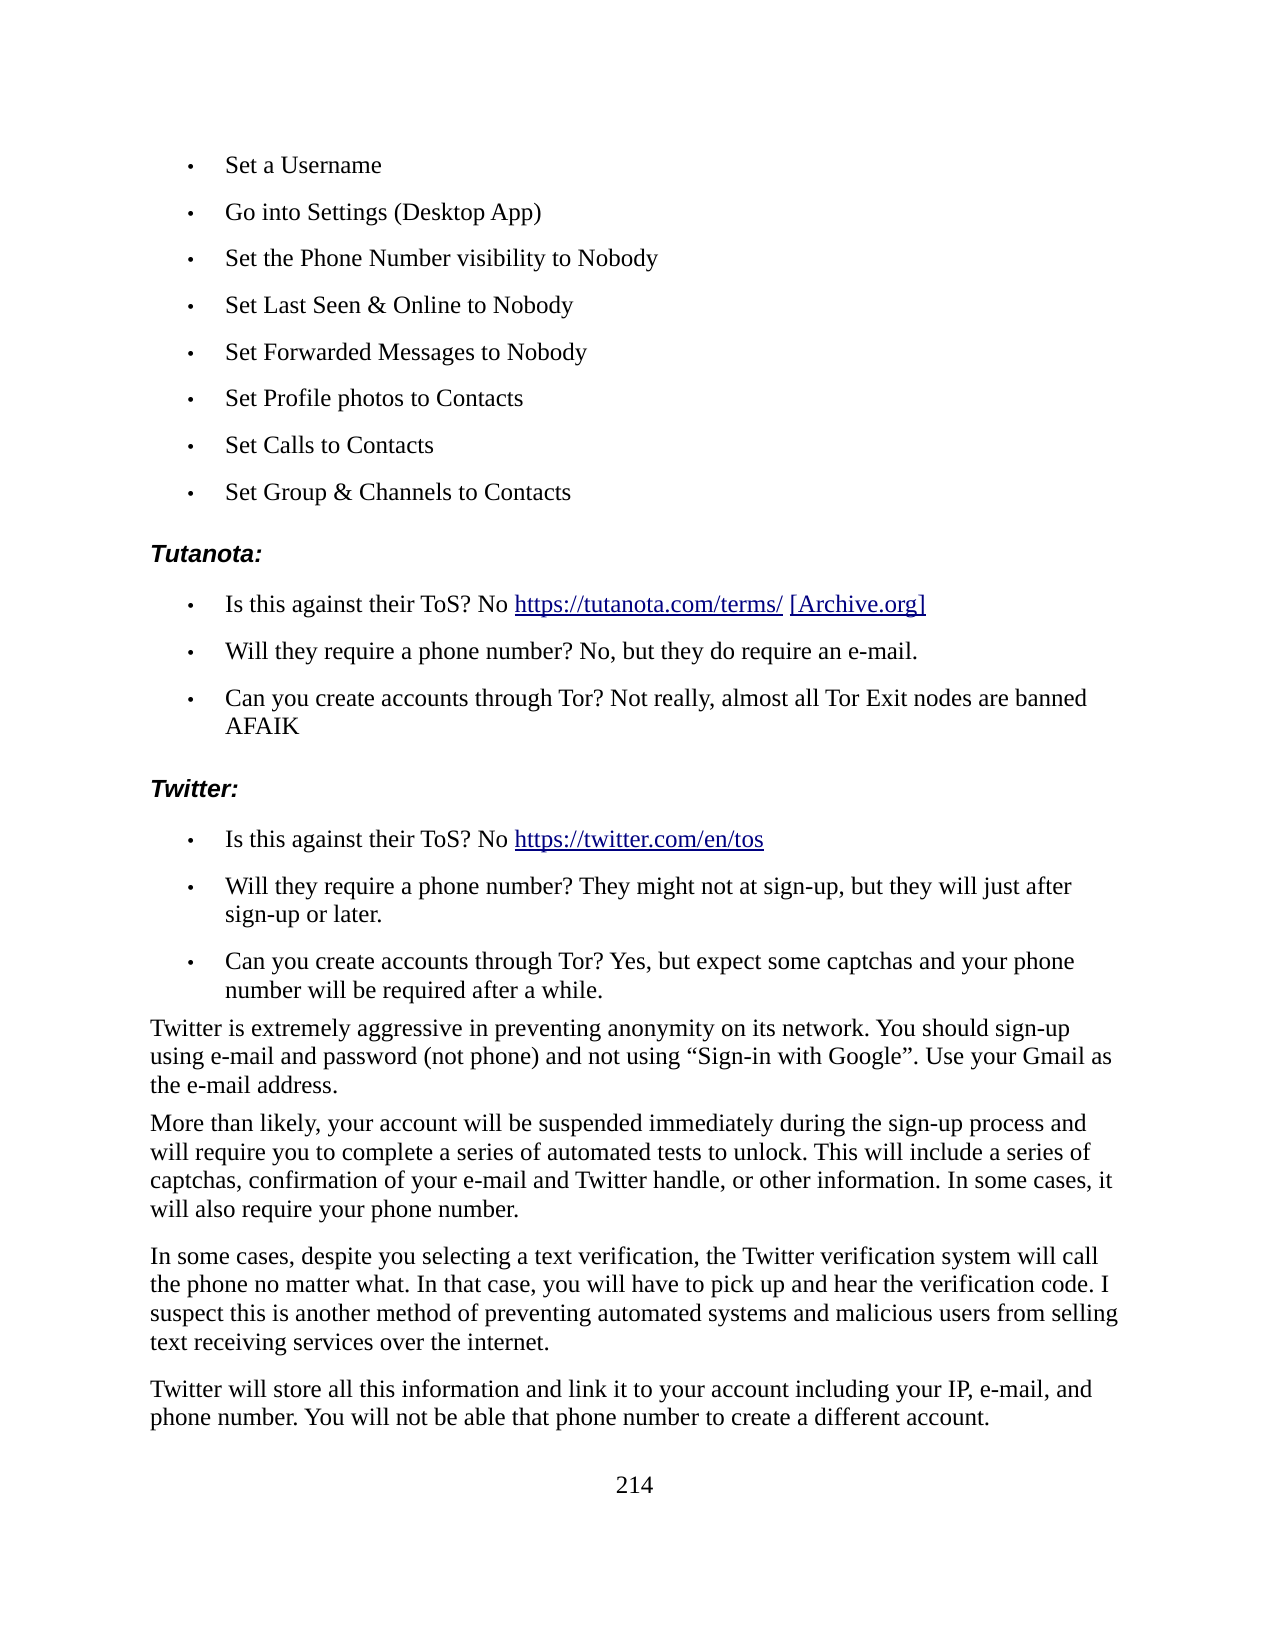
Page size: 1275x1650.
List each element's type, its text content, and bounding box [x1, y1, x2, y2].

list Set a Username [187, 150, 1125, 179]
list Set Last Seen & Online to Nobody [187, 290, 1125, 319]
list Can you create accounts through Tor? Yes, but expect some captchas and your phone number will be required after a while. [187, 946, 1125, 1004]
list Set the Phone Number visibility to Nobody [187, 243, 1125, 272]
text Twitter is extremely aggressive in preventing anonymity on its network. You should sign-up using e-mail and password (not phone) and not using “Sign-in with Google”. Use your Gmail as the e-mail address. [150, 1013, 1125, 1099]
text In some cases, despite you selecting a text verification, the Twitter verification system will call the phone no matter what. In that case, you will have to pick up and hear the verification code. I suspect this is another method of preventing automated systems and malicious users from selling text receiving services over the internet. [150, 1241, 1125, 1356]
text More than likely, your account will be suspended immediately during the sign-up process and will require you to complete a series of automated tests to unlock. This will include a series of captchas, confirmation of your e-mail and Twitter handle, or other information. In some cases, it will also require your phone number. [150, 1108, 1125, 1223]
subtitle Tutanota: [150, 539, 1125, 568]
subtitle Twitter: [150, 774, 1125, 803]
list Is this against their ToS? No https://twitter.com/en/tos [187, 824, 1125, 853]
text Twitter will store all this information and link it to your account including your IP, e-mail, and phone number. You will not be able that phone number to create a different account. [150, 1374, 1125, 1431]
list Set Profile photos to Contacts [187, 383, 1125, 412]
list Will they require a phone number? No, but they do require an e-mail. [187, 636, 1125, 665]
list Set Group & Channels to Contacts [187, 477, 1125, 505]
list Set Forwarded Messages to Nobody [187, 337, 1125, 365]
list Set Calls to Contacts [187, 430, 1125, 459]
list Go into Settings (Desktop App) [187, 197, 1125, 225]
list Will they require a phone number? They might not at sign-up, but they will just after sign-up or later. [187, 871, 1125, 928]
list Is this against their ToS? No https://tutanota.com/terms/ [Archive.org] [187, 589, 1125, 618]
list Can you create accounts through Tor? Not really, almost all Tor Exit nodes are banned AFAIK [187, 683, 1125, 740]
